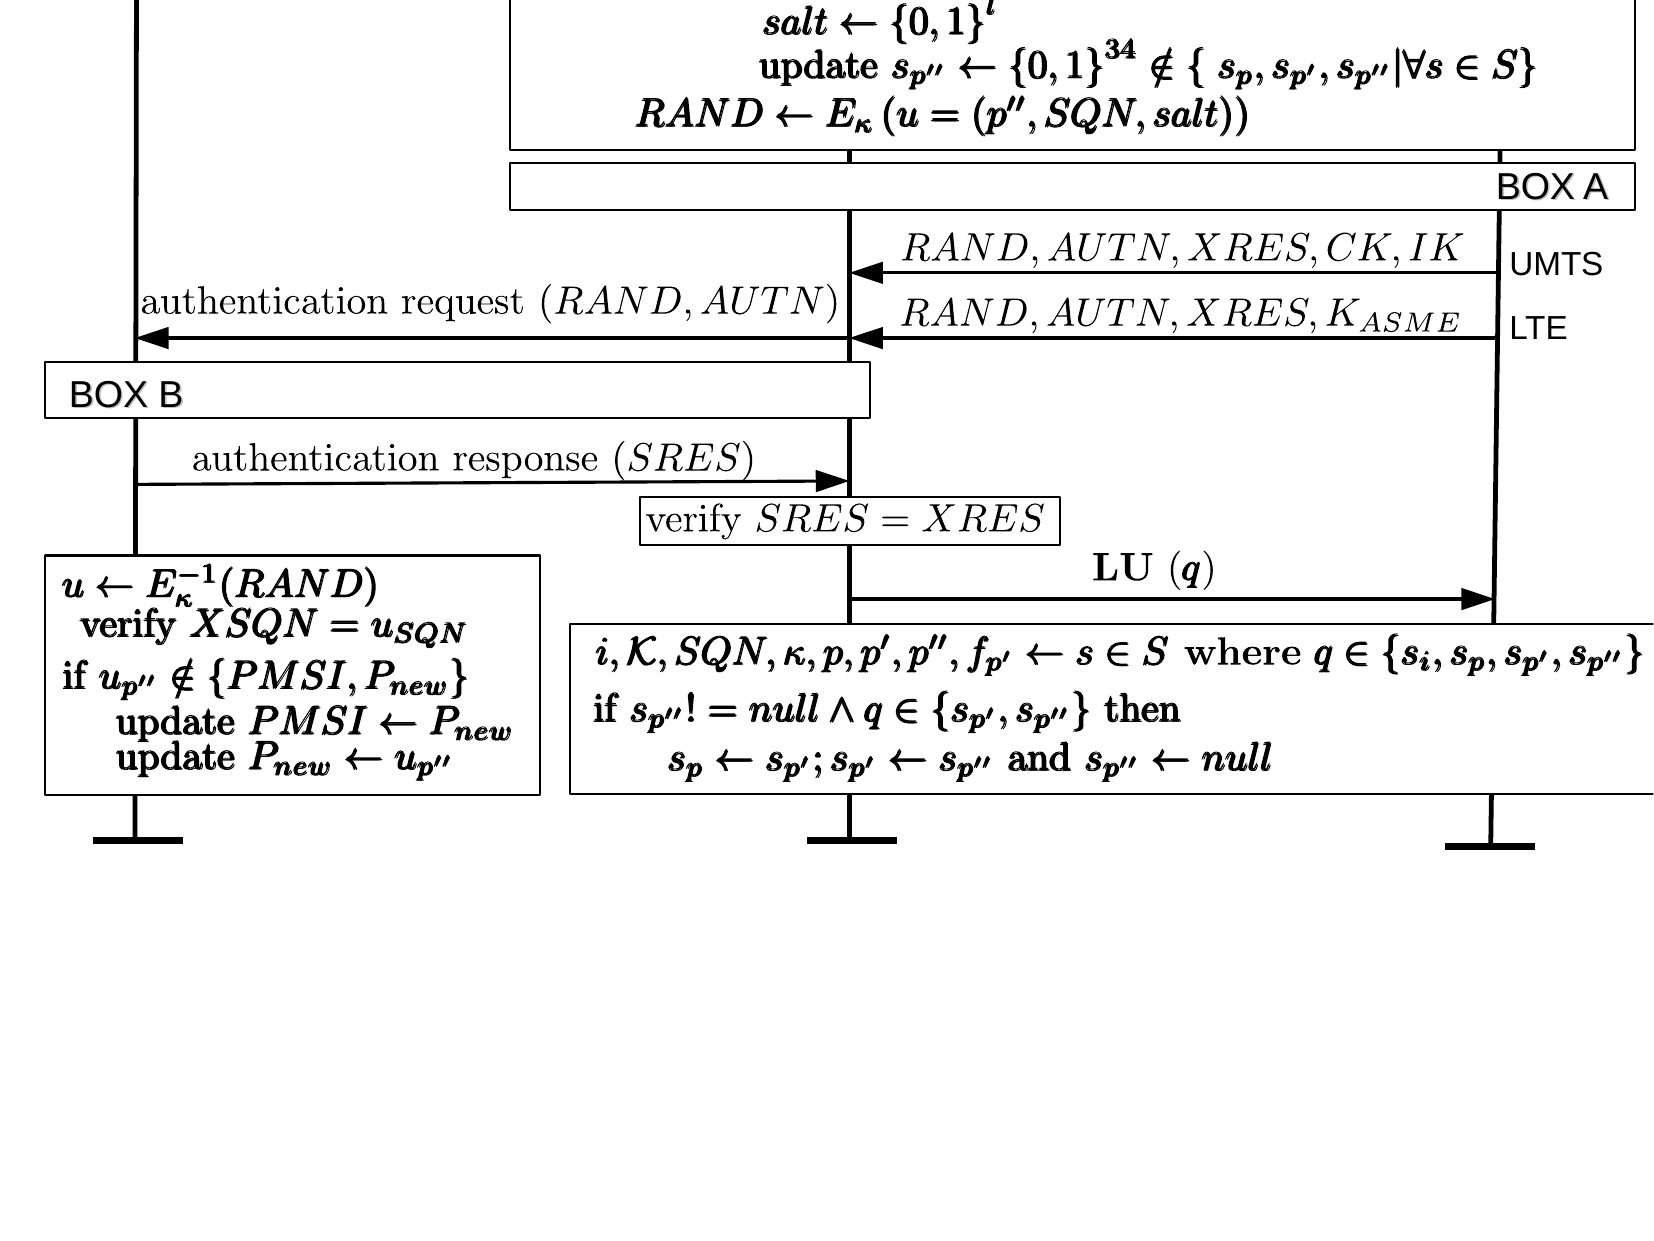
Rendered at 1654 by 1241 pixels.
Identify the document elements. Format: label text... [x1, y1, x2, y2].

text_box [191, 440, 757, 481]
text_box BOX B [54, 365, 211, 423]
text_box [1629, 162, 1636, 211]
text_box [45, 555, 541, 796]
text_box BOX A [1481, 157, 1629, 215]
text_box [899, 297, 1461, 334]
text_box LTE [1494, 302, 1642, 366]
text_box [510, 0, 1636, 151]
text_box [570, 624, 1654, 794]
text_box [1091, 550, 1217, 591]
text_box [639, 496, 1060, 545]
text_box [900, 232, 1465, 269]
text_box UMTS [1494, 237, 1642, 301]
text_box [45, 362, 871, 418]
text_box [140, 283, 841, 324]
text_box [510, 162, 1481, 211]
